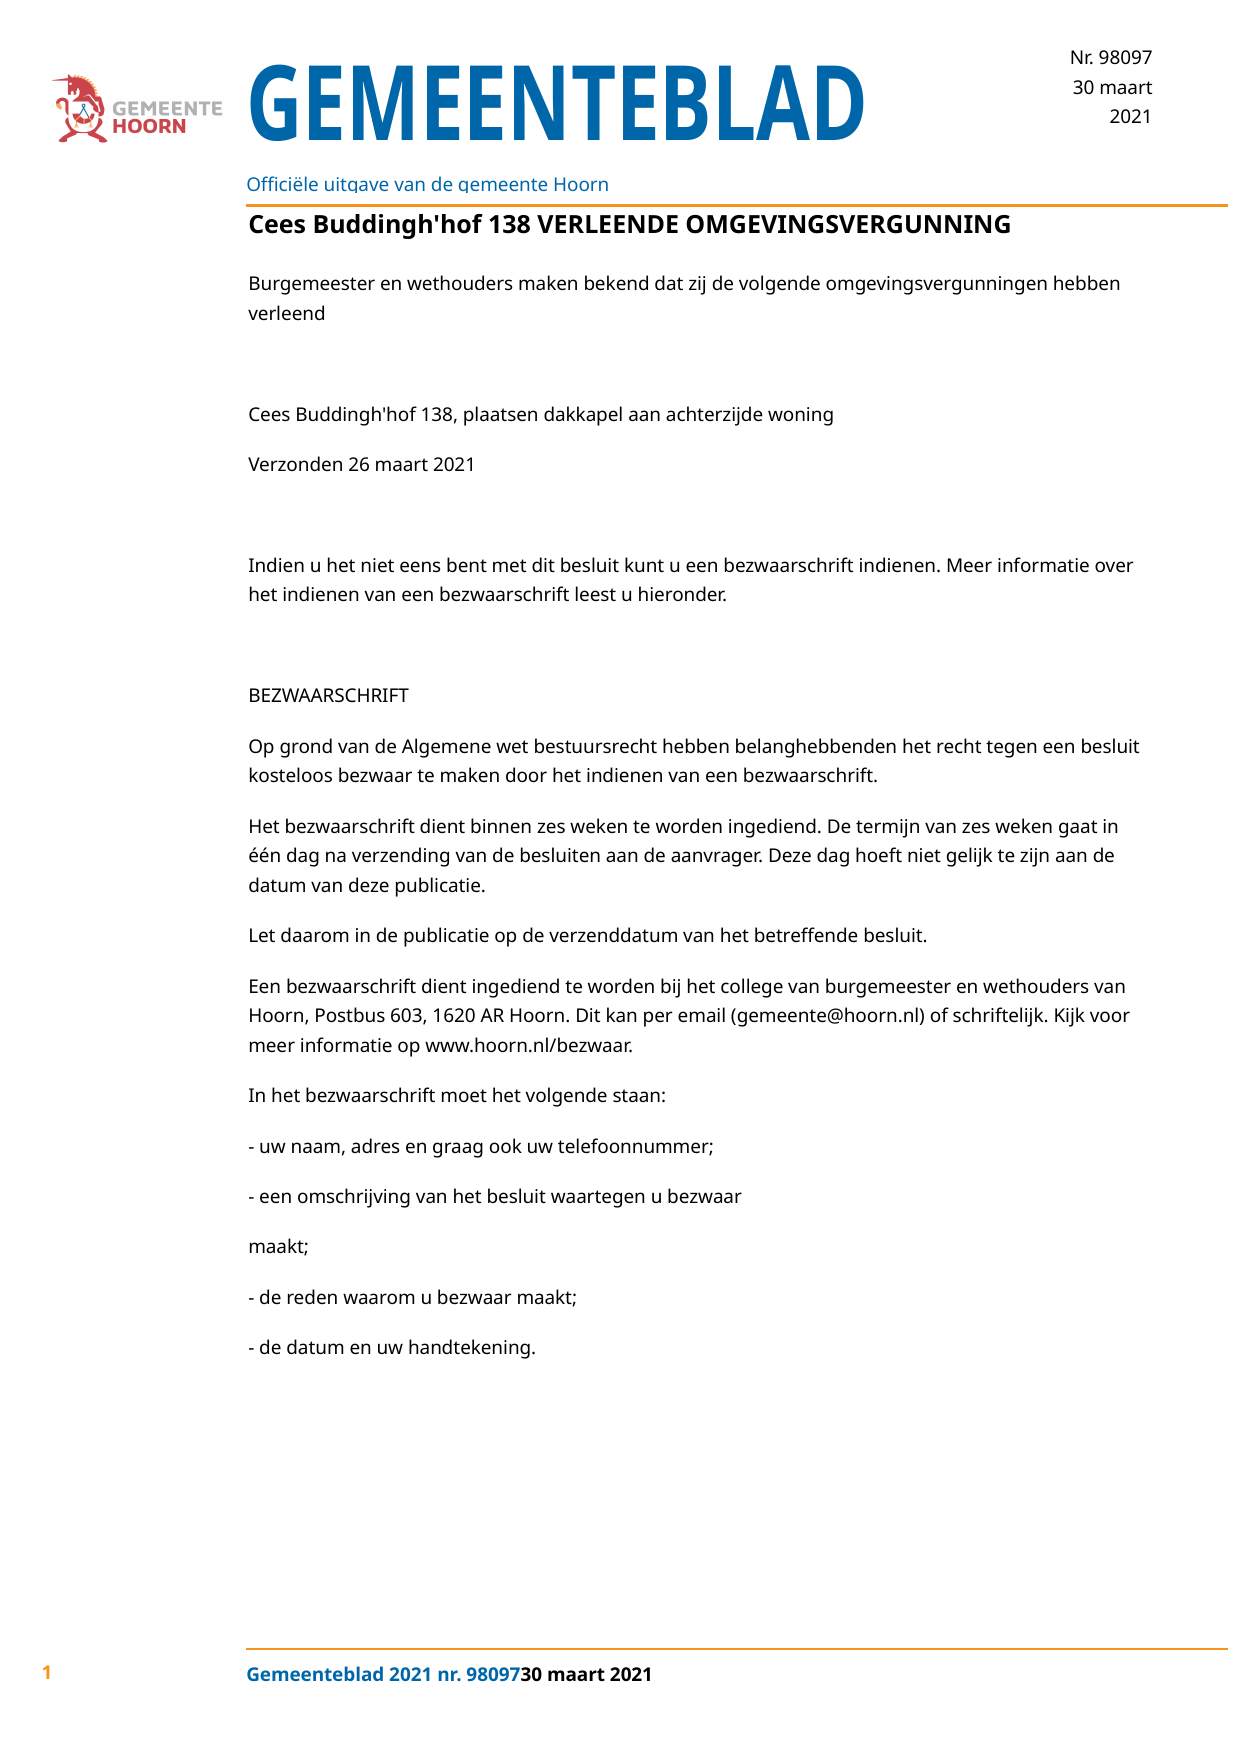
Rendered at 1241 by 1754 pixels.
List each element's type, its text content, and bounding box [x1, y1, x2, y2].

text - de reden waarom u bezwaar maakt; [248, 1284, 1152, 1310]
text - de datum en uw handtekening. [248, 1334, 1152, 1360]
text Verzonden 26 maart 2021 [248, 451, 1152, 477]
text Op grond van de Algemene wet bestuursrecht hebben belanghebbenden het recht tegen een besluit kosteloos bezwaar te maken door het indienen van een bezwaarschrift. [248, 733, 1152, 788]
text maakt; [248, 1234, 1152, 1259]
text Burgemeester en wethouders maken bekend dat zij de volgende omgevingsvergunningen hebben verleend [248, 270, 1152, 326]
text Cees Buddingh'hof 138 VERLEENDE OMGEVINGSVERGUNNING [248, 207, 1152, 241]
text Indien u het niet eens bent met dit besluit kunt u een bezwaarschrift indienen. Meer informatie over het indienen van een bezwaarschrift leest u hieronder. [248, 552, 1152, 607]
text Cees Buddingh'hof 138, plaatsen dakkapel aan achterzijde woning [248, 401, 1152, 426]
text In het bezwaarschrift moet het volgende staan: [248, 1082, 1152, 1108]
text - een omschrijving van het besluit waartegen u bezwaar [248, 1183, 1152, 1209]
text BEZWAARSCHRIFT [248, 682, 1152, 708]
text Let daarom in de publicatie op de verzenddatum van het betreffende besluit. [248, 922, 1152, 948]
text - uw naam, adres en graag ook uw telefoonnummer; [248, 1133, 1152, 1158]
text Het bezwaarschrift dient binnen zes weken te worden ingediend. De termijn van zes weken gaat in één dag na verzending van de besluiten aan de aanvrager. Deze dag hoeft niet gelijk te zijn aan de datum van deze publicatie. [248, 813, 1152, 898]
text Een bezwaarschrift dient ingediend te worden bij het college van burgemeester en wethouders van Hoorn, Postbus 603, 1620 AR Hoorn. Dit kan per email (gemeente@hoorn.nl) of schriftelijk. Kijk voor meer informatie op www.hoorn.nl/bezwaar. [248, 973, 1152, 1058]
picture [41, 47, 231, 172]
